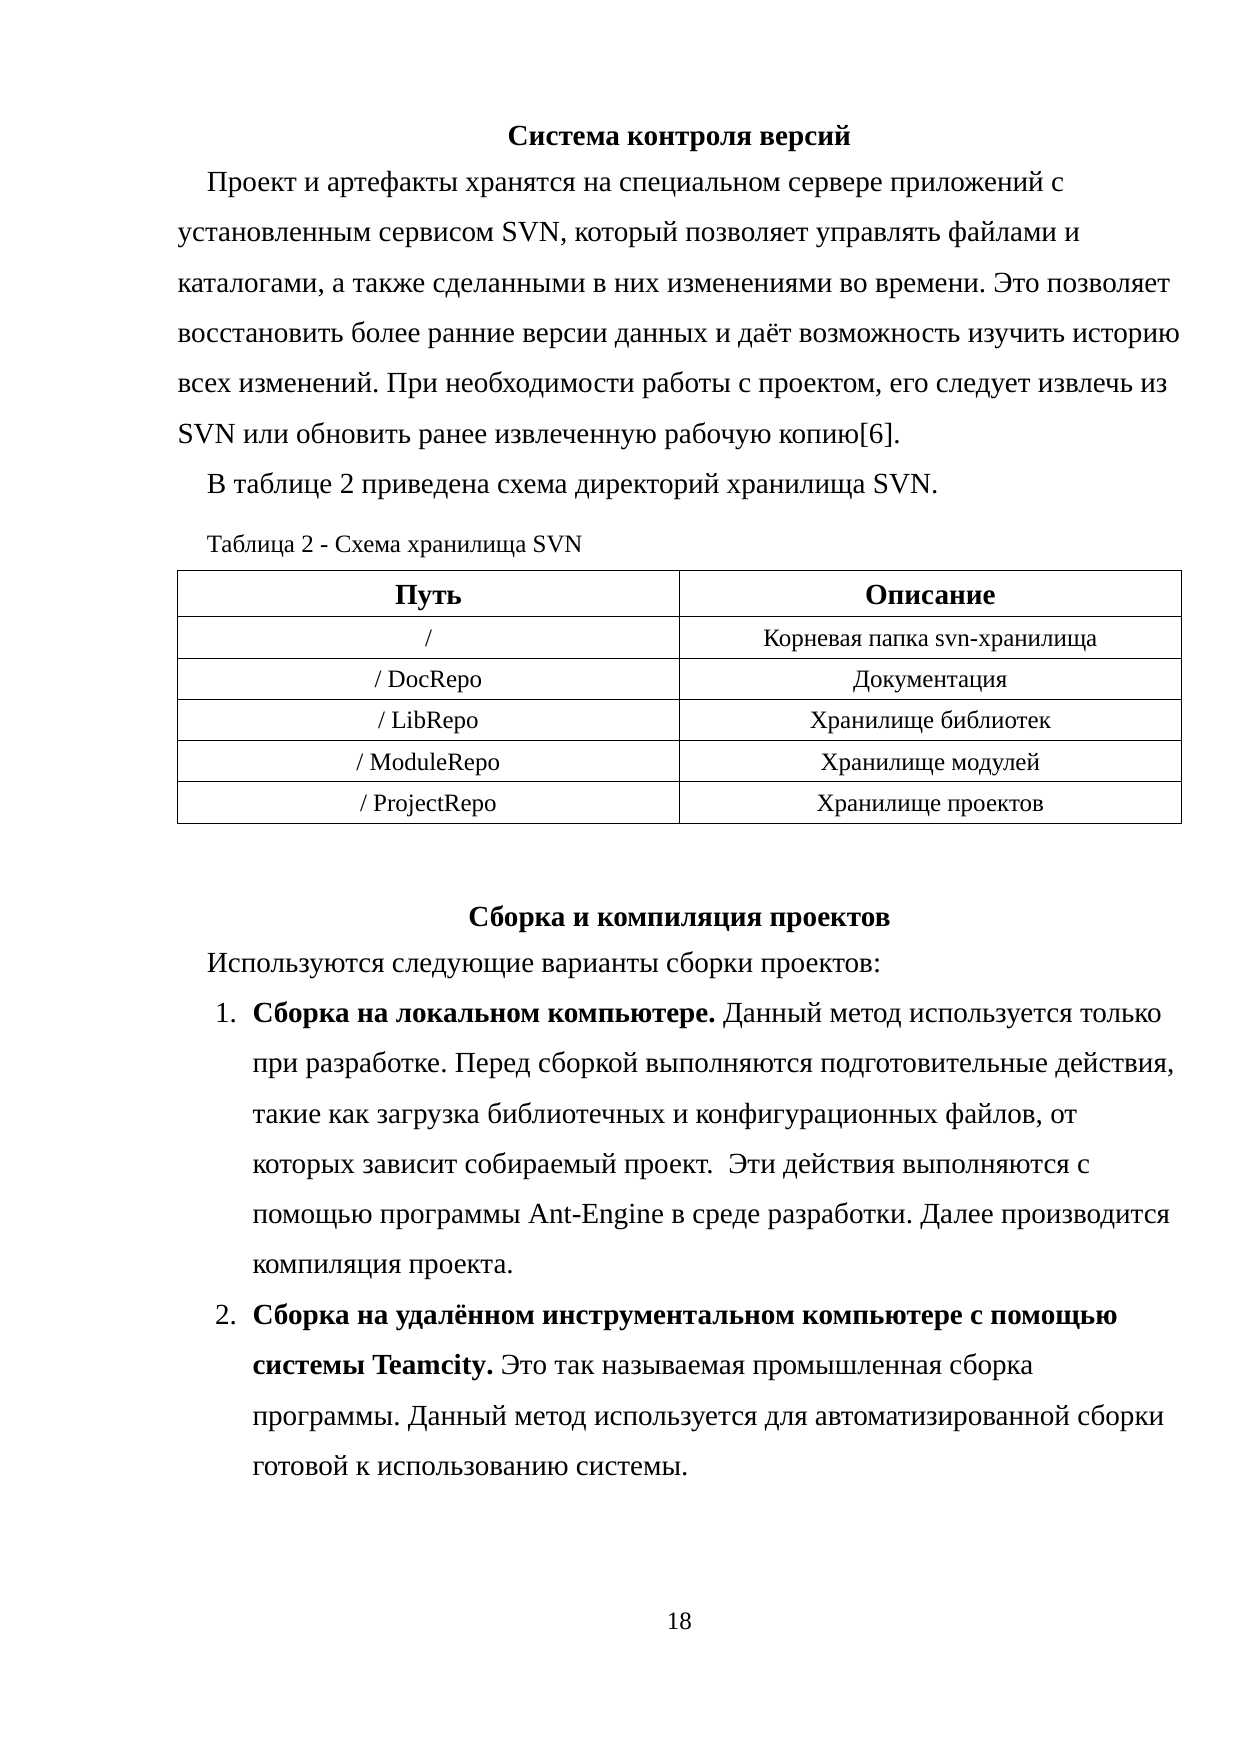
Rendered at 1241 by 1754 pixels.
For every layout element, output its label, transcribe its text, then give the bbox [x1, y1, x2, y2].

table_cell Документация [680, 659, 1181, 699]
subtitle Система контроля версий [177, 118, 1181, 152]
list Сборка на удалённом инструментальном компьютере с помощью системы Teamcity. Это так называемая промышленная сборка программы. Данный метод используется для автоматизированной сборки готовой к использованию системы. [215, 1297, 1181, 1481]
table_cell / DocRepo [178, 659, 679, 699]
table_header Описание [680, 571, 1181, 616]
text Проект и артефакты хранятся на специальном сервере приложений с установленным сервисом SVN, который позволяет управлять файлами и каталогами, а также сделанными в них изменениями во времени. Это позволяет восстановить более ранние версии данных и даёт возможность изучить историю всех изменений. При необходимости работы с проектом, его следует извлечь из SVN или обновить ранее извлеченную рабочую копию[6]. [177, 164, 1181, 449]
table_cell / LibRepo [178, 700, 679, 740]
table_cell / ProjectRepo [178, 782, 679, 822]
text Таблица 2 - Схема хранилища SVN [177, 529, 1181, 558]
table_cell / [178, 617, 679, 657]
text В таблице 2 приведена схема директорий хранилища SVN. [177, 466, 1181, 499]
table_cell Хранилище библиотек [680, 700, 1181, 740]
table_cell Хранилище проектов [680, 782, 1181, 822]
table_header Путь [178, 571, 679, 616]
subtitle Сборка и компиляция проектов [177, 899, 1181, 932]
table_cell Корневая папка svn-хранилища [680, 617, 1181, 657]
text Используются следующие варианты сборки проектов: [177, 945, 1181, 978]
list Сборка на локальном компьютере. Данный метод используется только при разработке. Перед сборкой выполняются подготовительные действия, такие как загрузка библиотечных и конфигурационных файлов, от которых зависит собираемый проект. Эти действия выполняются с помощью программы Ant-Engine в среде разработки. Далее производится компиляция проекта. [215, 995, 1181, 1280]
table_cell Хранилище модулей [680, 741, 1181, 781]
table_cell / ModuleRepo [178, 741, 679, 781]
